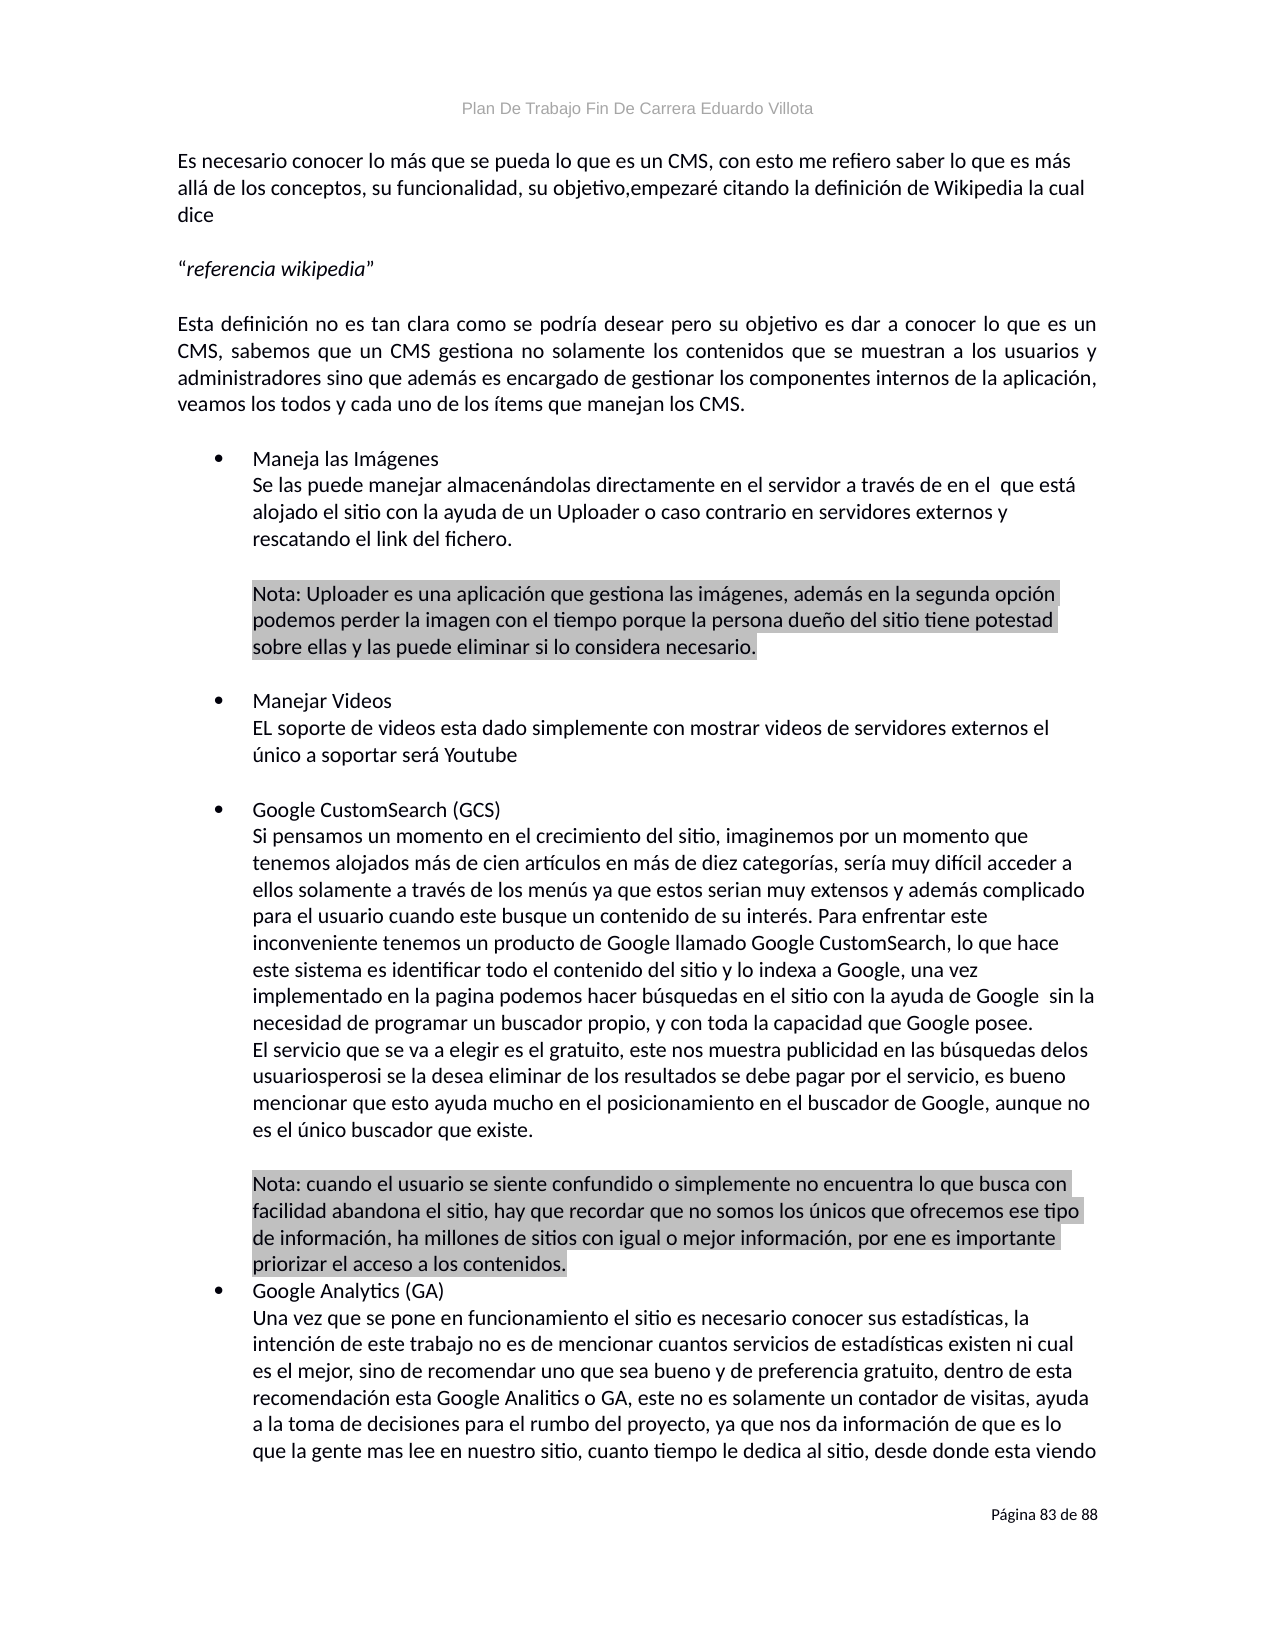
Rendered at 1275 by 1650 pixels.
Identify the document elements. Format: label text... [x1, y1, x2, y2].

list Manejar Videos [215, 688, 1098, 714]
text “referencia wikipedia” [177, 256, 1098, 282]
list El servicio que se va a elegir es el gratuito, este nos muestra publicidad en las búsquedas delos usuariosperosi se la desea eliminar de los resultados se debe pagar por el servicio, es bueno mencionar que esto ayuda mucho en el posicionamiento en el buscador de Google, aunque no es el único buscador que existe. [252, 1036, 1098, 1142]
list Google CustomSearch (GCS) [215, 796, 1098, 822]
list Maneja las Imágenes [215, 445, 1098, 472]
list EL soporte de videos esta dado simplemente con mostrar videos de servidores externos el único a soportar será Youtube [252, 714, 1098, 768]
list Google Analytics (GA) [215, 1277, 1098, 1304]
text Es necesario conocer lo más que se pueda lo que es un CMS, con esto me refiero saber lo que es más allá de los conceptos, su funcionalidad, su objetivo,empezaré citando la definición de Wikipedia la cual dice [177, 148, 1098, 228]
text Esta definición no es tan clara como se podría desear pero su objetivo es dar a conocer lo que es un CMS, sabemos que un CMS gestiona no solamente los contenidos que se muestran a los usuarios y administradores sino que además es encargado de gestionar los componentes internos de la aplicación, veamos los todos y cada uno de los ítems que manejan los CMS. [177, 310, 1098, 417]
list Se las puede manejar almacenándolas directamente en el servidor a través de en el que está alojado el sitio con la ayuda de un Uploader o caso contrario en servidores externos y rescatando el link del fichero. [252, 472, 1098, 552]
list Una vez que se pone en funcionamiento el sitio es necesario conocer sus estadísticas, la intención de este trabajo no es de mencionar cuantos servicios de estadísticas existen ni cual es el mejor, sino de recomendar uno que sea bueno y de preferencia gratuito, dentro de esta recomendación esta Google Analitics o GA, este no es solamente un contador de visitas, ayuda a la toma de decisiones para el rumbo del proyecto, ya que nos da información de que es lo que la gente mas lee en nuestro sitio, cuanto tiempo le dedica al sitio, desde donde esta viendo [252, 1304, 1098, 1464]
list Nota: Uploader es una aplicación que gestiona las imágenes, además en la segunda opción podemos perder la imagen con el tiempo porque la persona dueño del sitio tiene potestad sobre ellas y las puede eliminar si lo considera necesario. [252, 580, 1098, 660]
list Nota: cuando el usuario se siente confundido o simplemente no encuentra lo que busca con facilidad abandona el sitio, hay que recordar que no somos los únicos que ofrecemos ese tipo de información, ha millones de sitios con igual o mejor información, por ene es importante priorizar el acceso a los contenidos. [252, 1170, 1098, 1277]
list Si pensamos un momento en el crecimiento del sitio, imaginemos por un momento que tenemos alojados más de cien artículos en más de diez categorías, sería muy difícil acceder a ellos solamente a través de los menús ya que estos serian muy extensos y además complicado para el usuario cuando este busque un contenido de su interés. Para enfrentar este inconveniente tenemos un producto de Google llamado Google CustomSearch, lo que hace este sistema es identificar todo el contenido del sitio y lo indexa a Google, una vez implementado en la pagina podemos hacer búsquedas en el sitio con la ayuda de Google sin la necesidad de programar un buscador propio, y con toda la capacidad que Google posee. [252, 822, 1098, 1036]
